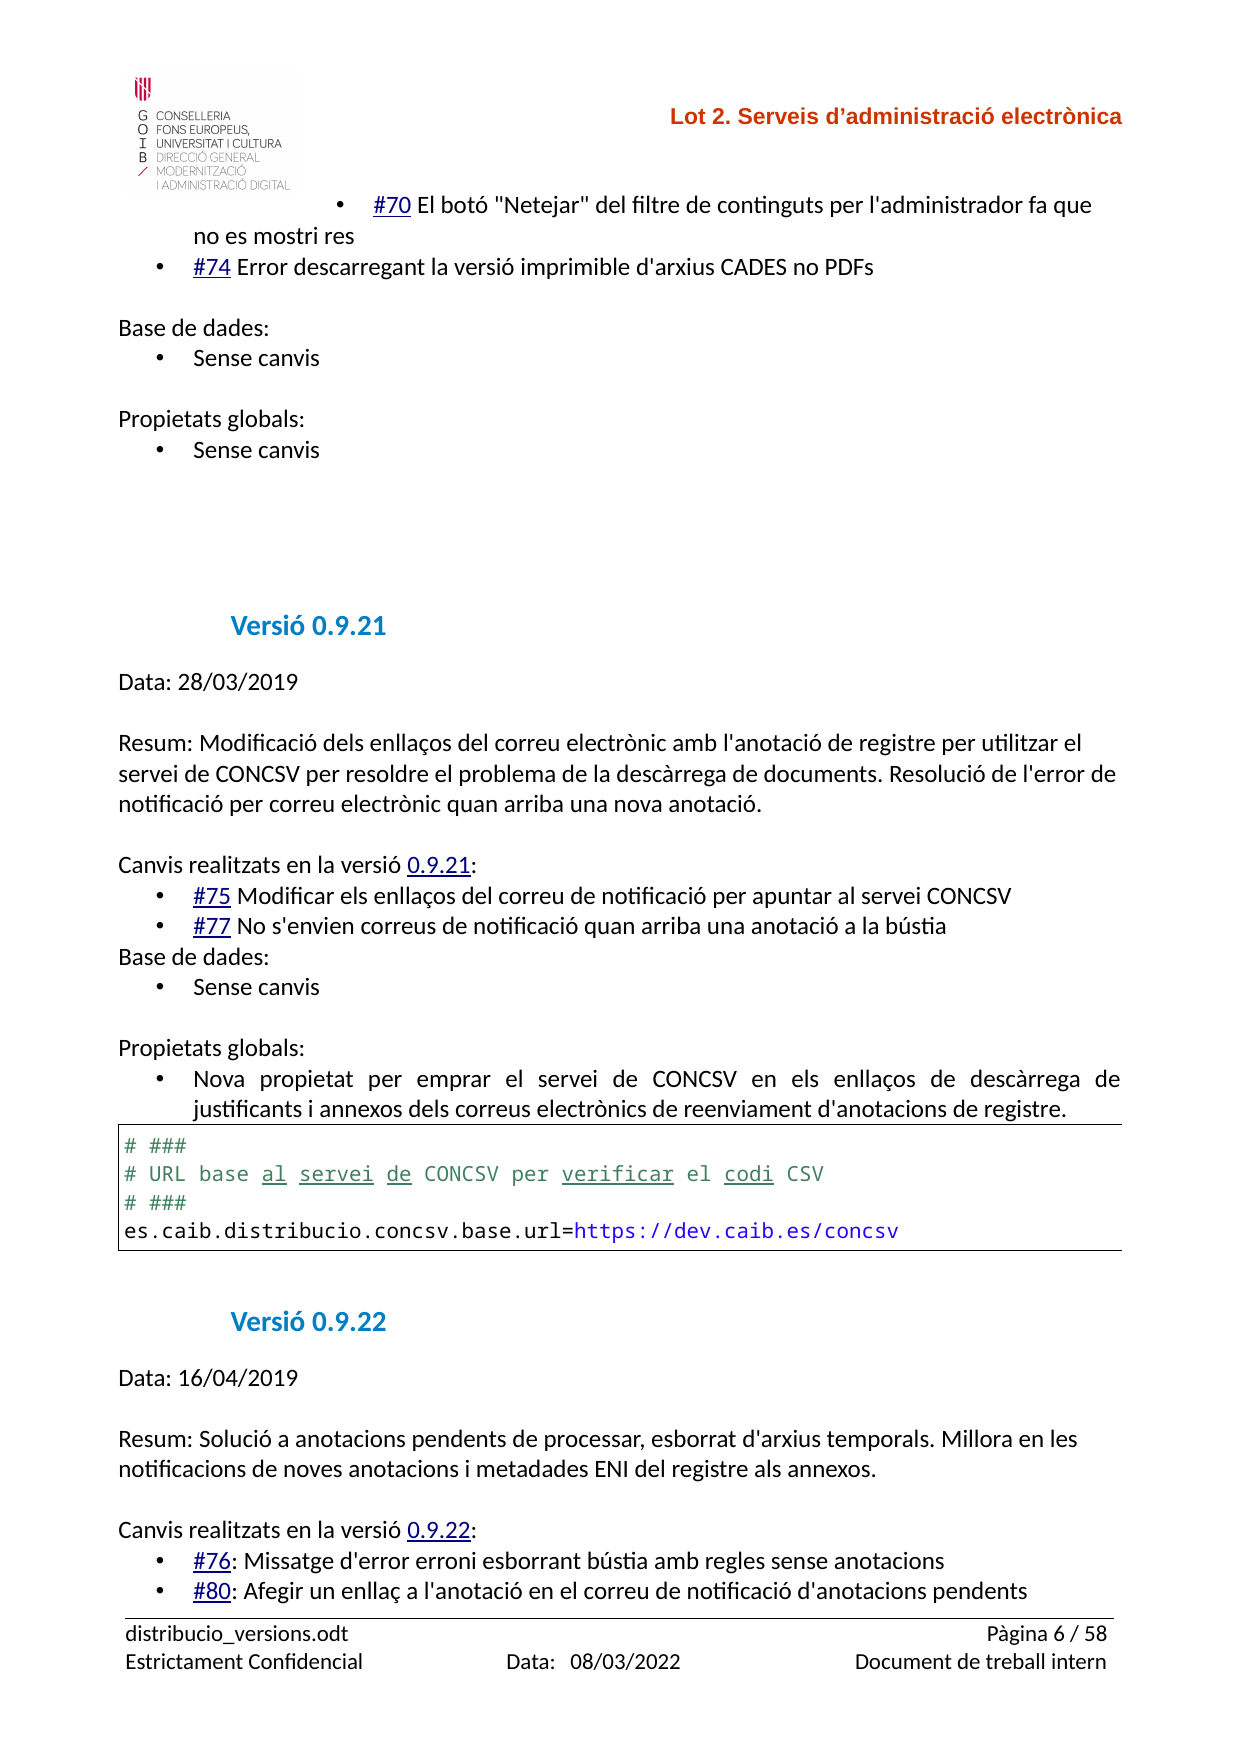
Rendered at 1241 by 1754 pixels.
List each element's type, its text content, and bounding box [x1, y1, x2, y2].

list Sense canvis [156, 342, 1122, 373]
subtitle Versió 0.9.21 [153, 607, 1122, 643]
list #74 Error descarregant la versió imprimible d'arxius CADES no PDFs [156, 251, 1122, 281]
list #77 No s'envien correus de notificació quan arriba una anotació a la bústia [156, 911, 1122, 941]
list Sense canvis [156, 972, 1122, 1002]
table_header # ### # URL base al servei de CONCSV per verificar el codi CSV # ### es.caib.distribucio.concsv.base.url=https://dev.caib.es/concsv [119, 1125, 1122, 1250]
text Canvis realitzats en la versió 0.9.22: [118, 1514, 1122, 1545]
list #80: Afegir un enllaç a l'anotació en el correu de notificació d'anotacions pendents [156, 1576, 1122, 1606]
list #70 El botó "Netejar" del filtre de continguts per l'administrador fa que no es mostri res [156, 190, 1122, 251]
text Resum: Modificació dels enllaços del correu electrònic amb l'anotació de registre per utilitzar el servei de CONCSV per resoldre el problema de la descàrrega de documents. Resolució de l'error de notificació per correu electrònic quan arriba una nova anotació. [118, 727, 1122, 819]
text Data: 28/03/2019 [118, 666, 1122, 697]
list Nova propietat per emprar el servei de CONCSV en els enllaços de descàrrega de justificants i annexos dels correus electrònics de reenviament d'anotacions de registre. [156, 1063, 1122, 1124]
text Data: 16/04/2019 [118, 1362, 1122, 1392]
text Canvis realitzats en la versió 0.9.21: [118, 849, 1122, 880]
list #76: Missatge d'error erroni esborrant bústia amb regles sense anotacions [156, 1545, 1122, 1576]
text Base de dades: [118, 312, 1122, 342]
list Sense canvis [156, 434, 1122, 464]
text Propietats globals: [118, 1033, 1122, 1063]
text Base de dades: [118, 941, 1122, 972]
list #75 Modificar els enllaços del correu de notificació per apuntar al servei CONCSV [156, 880, 1122, 911]
subtitle Versió 0.9.22 [153, 1303, 1122, 1338]
text Propietats globals: [118, 403, 1122, 434]
picture [126, 70, 299, 197]
text Resum: Solució a anotacions pendents de processar, esborrat d'arxius temporals. Millora en les notificacions de noves anotacions i metadades ENI del registre als annexos. [118, 1423, 1122, 1484]
